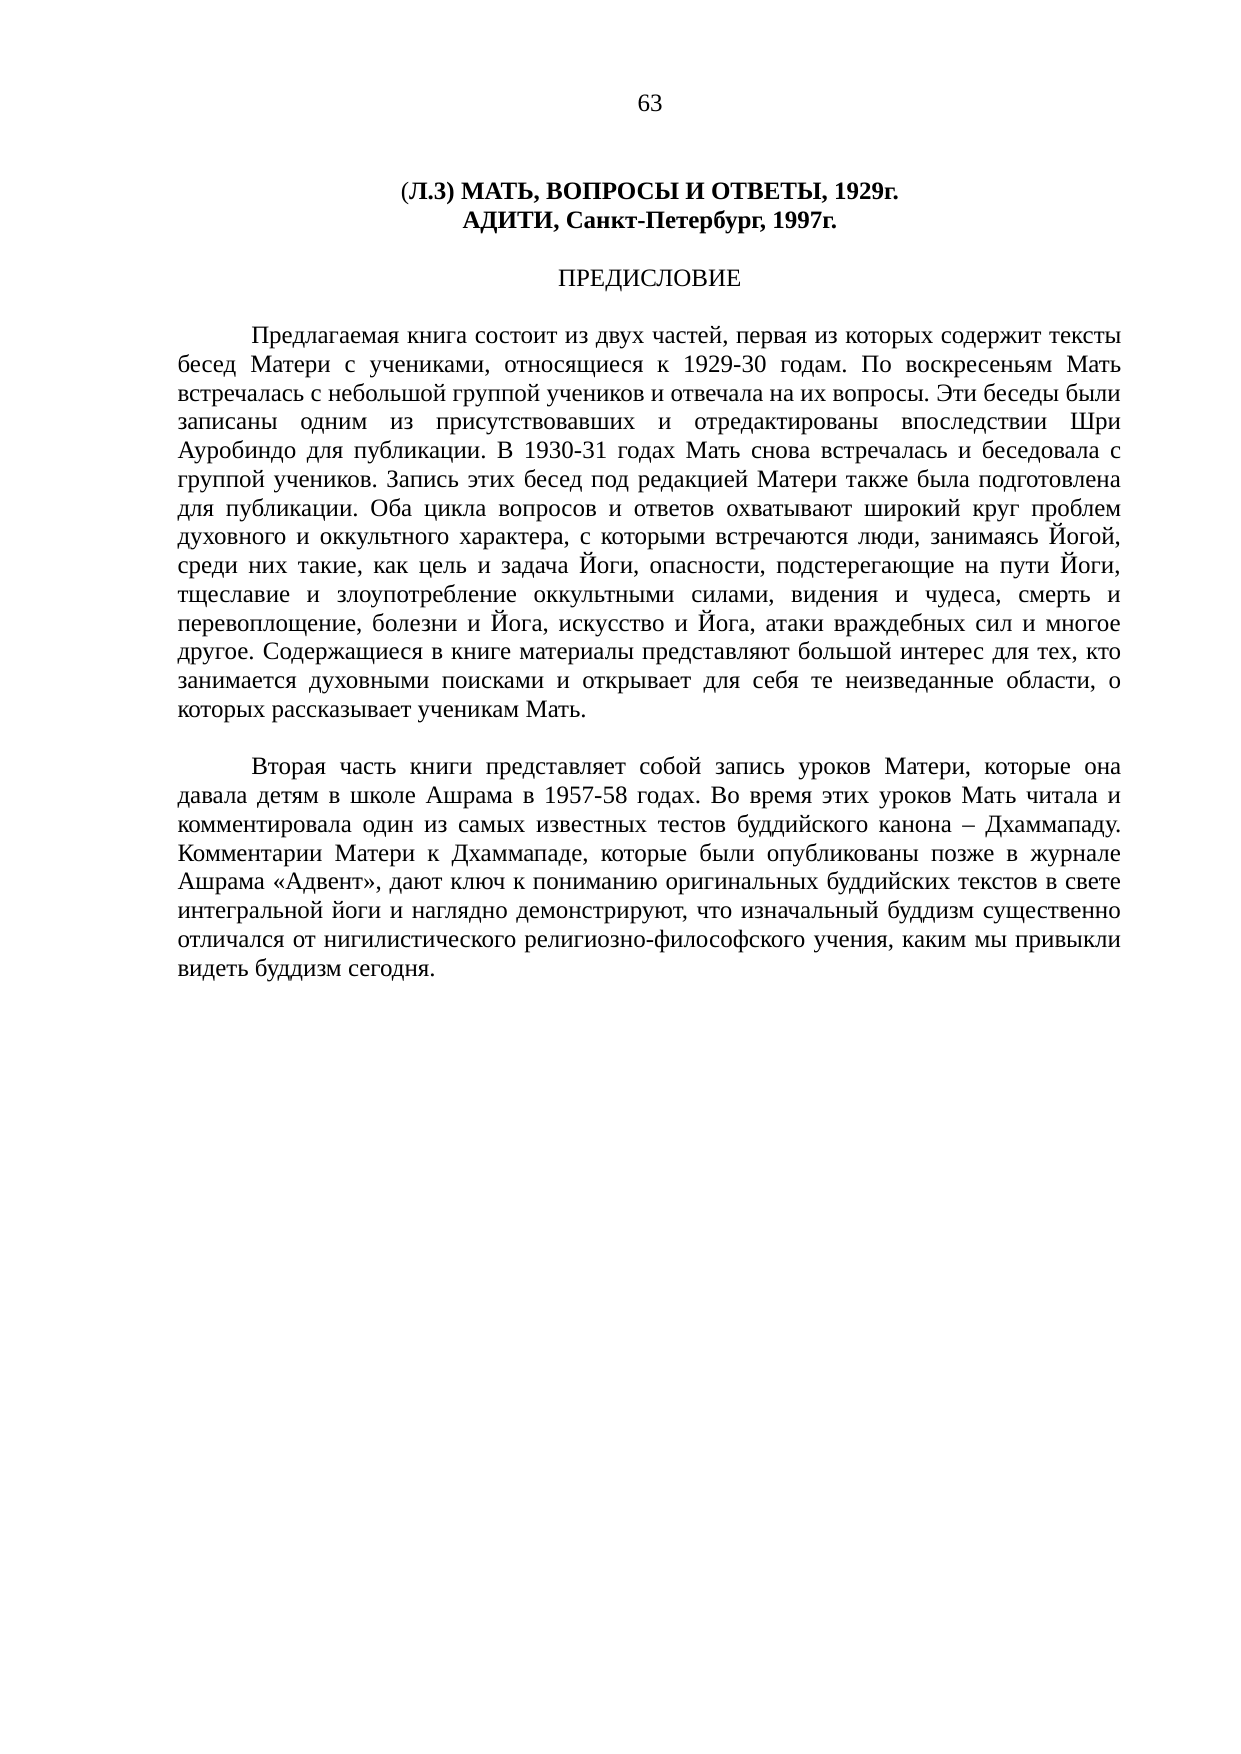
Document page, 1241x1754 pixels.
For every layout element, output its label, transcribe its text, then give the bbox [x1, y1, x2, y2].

text (Л.3) МАТЬ, ВОПРОСЫ И ОТВЕТЫ, 1929г. [177, 176, 1122, 205]
text ПРЕДИСЛОВИЕ [177, 263, 1122, 291]
text Предлагаемая книга состоит из двух частей, первая из которых содержит тексты бесед Матери с учениками, относящиеся к 1929-30 годам. По воскресеньям Мать встречалась с небольшой группой учеников и отвечала на их вопросы. Эти беседы были записаны одним из присутствовавших и отредактированы впоследствии Шри Ауробиндо для публикации. В 1930-31 годах Мать снова встречалась и беседовала с группой учеников. Запись этих бесед под редакцией Матери также была подготовлена для публикации. Оба цикла вопросов и ответов охватывают широкий круг проблем духовного и оккультного характера, с которыми встречаются люди, занимаясь Йогой, среди них такие, как цель и задача Йоги, опасности, подстерегающие на пути Йоги, тщеславие и злоупотребление оккультными силами, видения и чудеса, смерть и перевоплощение, болезни и Йога, искусство и Йога, атаки враждебных сил и многое другое. Содержащиеся в книге материалы представляют большой интерес для тех, кто занимается духовными поисками и открывает для себя те неизведанные области, о которых рассказывает ученикам Мать. [177, 320, 1122, 723]
text Вторая часть книги представляет собой запись уроков Матери, которые она давала детям в школе Ашрама в 1957-58 годах. Во время этих уроков Мать читала и комментировала один из самых известных тестов буддийского канона – Дхаммападу. Комментарии Матери к Дхаммападе, которые были опубликованы позже в журнале Ашрама «Адвент», дают ключ к пониманию оригинальных буддийских текстов в свете интегральной йоги и наглядно демонстрируют, что изначальный буддизм существенно отличался от нигилистического религиозно-философского учения, каким мы привыкли видеть буддизм сегодня. [177, 751, 1122, 981]
text АДИТИ, Санкт-Петербург, 1997г. [177, 205, 1122, 234]
